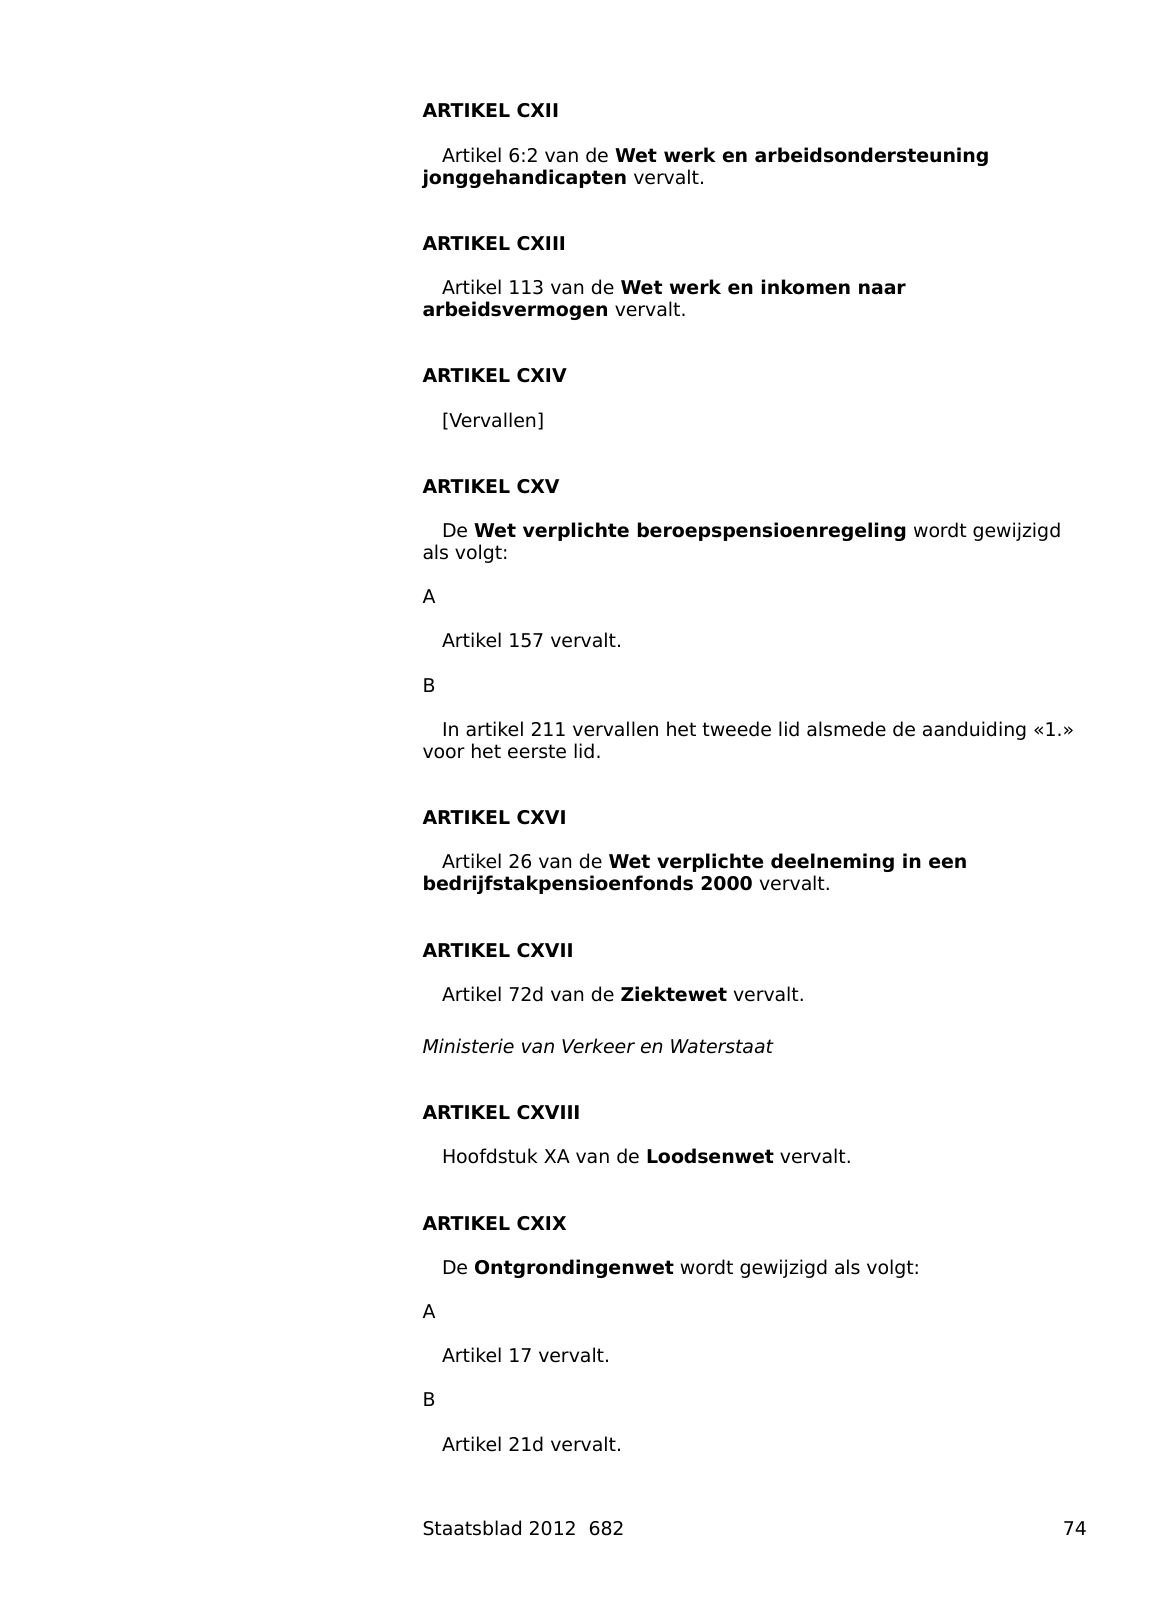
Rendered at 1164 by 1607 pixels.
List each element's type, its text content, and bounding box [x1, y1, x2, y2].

subtitle ARTIKEL CXV [422, 476, 1087, 498]
text Artikel 26 van de Wet verplichte deelneming in een bedrijfstakpensioenfonds 2000 vervalt. [422, 851, 1087, 895]
subtitle ARTIKEL CXIV [422, 365, 1087, 387]
text De Wet verplichte beroepspensioenregeling wordt gewijzigd als volgt: [422, 520, 1087, 564]
text De Ontgrondingenwet wordt gewijzigd als volgt: [422, 1257, 1087, 1279]
subtitle ARTIKEL CXIX [422, 1213, 1087, 1234]
text In artikel 211 vervallen het tweede lid alsmede de aanduiding «1.» voor het eerste lid. [422, 719, 1087, 763]
text [Vervallen] [422, 409, 1087, 432]
text Artikel 72d van de Ziektewet vervalt. [422, 984, 1087, 1006]
subtitle ARTIKEL CXVI [422, 807, 1087, 829]
text Artikel 157 vervalt. [422, 630, 1087, 652]
subtitle ARTIKEL CXVIII [422, 1102, 1087, 1124]
text Artikel 21d vervalt. [422, 1433, 1087, 1455]
text Hoofdstuk XA van de Loodsenwet vervalt. [422, 1146, 1087, 1168]
text B [422, 674, 1087, 697]
subtitle ARTIKEL CXIII [422, 233, 1087, 255]
text Artikel 113 van de Wet werk en inkomen naar arbeidsvermogen vervalt. [422, 277, 1087, 321]
subtitle Ministerie van Verkeer en Waterstaat [422, 1036, 1087, 1058]
text A [422, 1301, 1087, 1323]
text A [422, 586, 1087, 608]
subtitle ARTIKEL CXII [422, 100, 1087, 122]
text Artikel 6:2 van de Wet werk en arbeidsondersteuning jonggehandicapten vervalt. [422, 144, 1087, 188]
text Artikel 17 vervalt. [422, 1345, 1087, 1367]
subtitle ARTIKEL CXVII [422, 939, 1087, 962]
text B [422, 1389, 1087, 1411]
